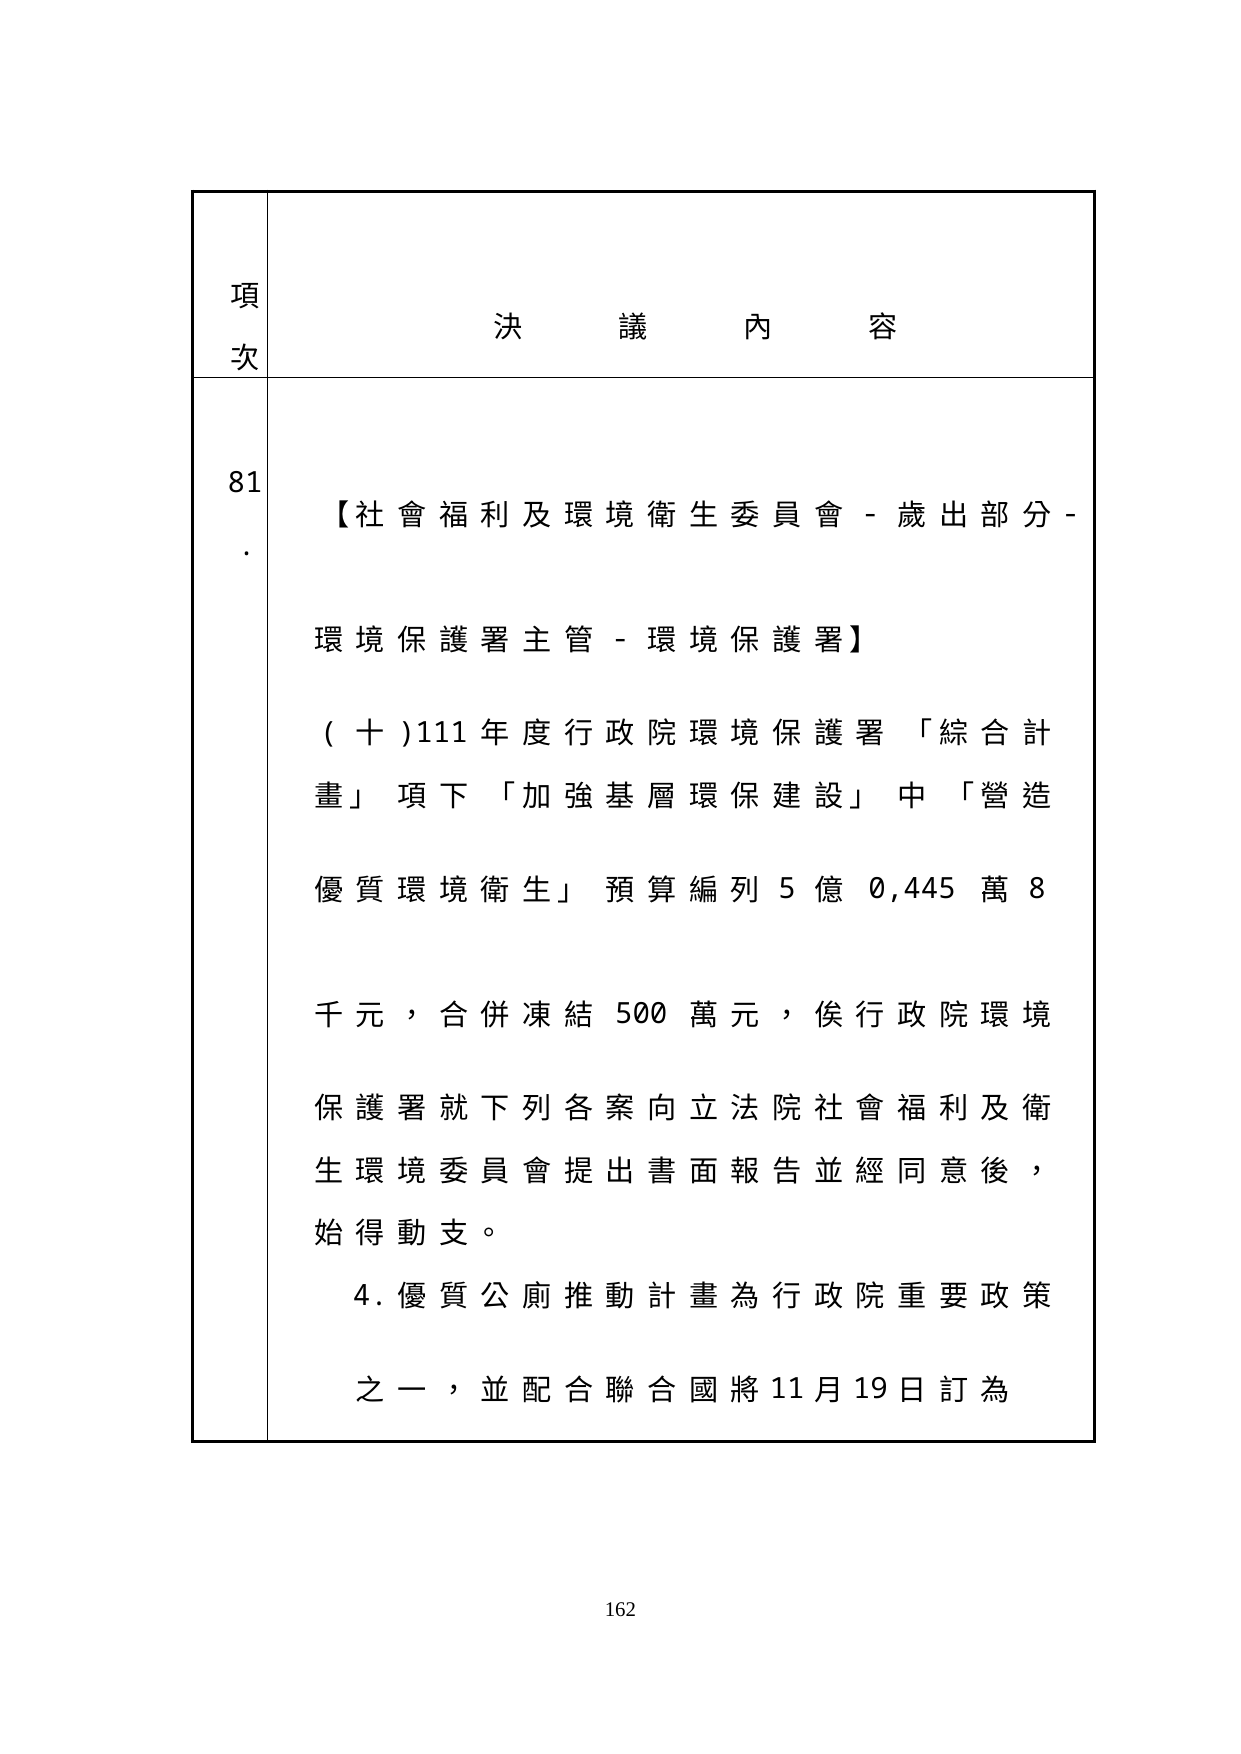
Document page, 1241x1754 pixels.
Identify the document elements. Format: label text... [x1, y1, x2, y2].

table_header 項次 [194, 193, 267, 377]
table_header 決 議 內 容 [268, 193, 1093, 377]
table_cell 81. [194, 378, 267, 1439]
table_cell 【社會福利及環境衛生委員會-歲出部分-環境保護署主管-環境保護署】 (十)111年度行政院環境保護署「綜合計畫」項下「加強基層環保建設」中「營造優質環境衛生」預算編列5億0,445萬8千元，合併凍結500萬元，俟行政院環境保護署就下列各案向立法院社會福利及衛生環境委員會提出書面報告並經同意後，始得動支。 4.優質公廁推動計畫為行政院重要政策之一，並配合聯合國將11月19日訂為 [268, 378, 1093, 1439]
